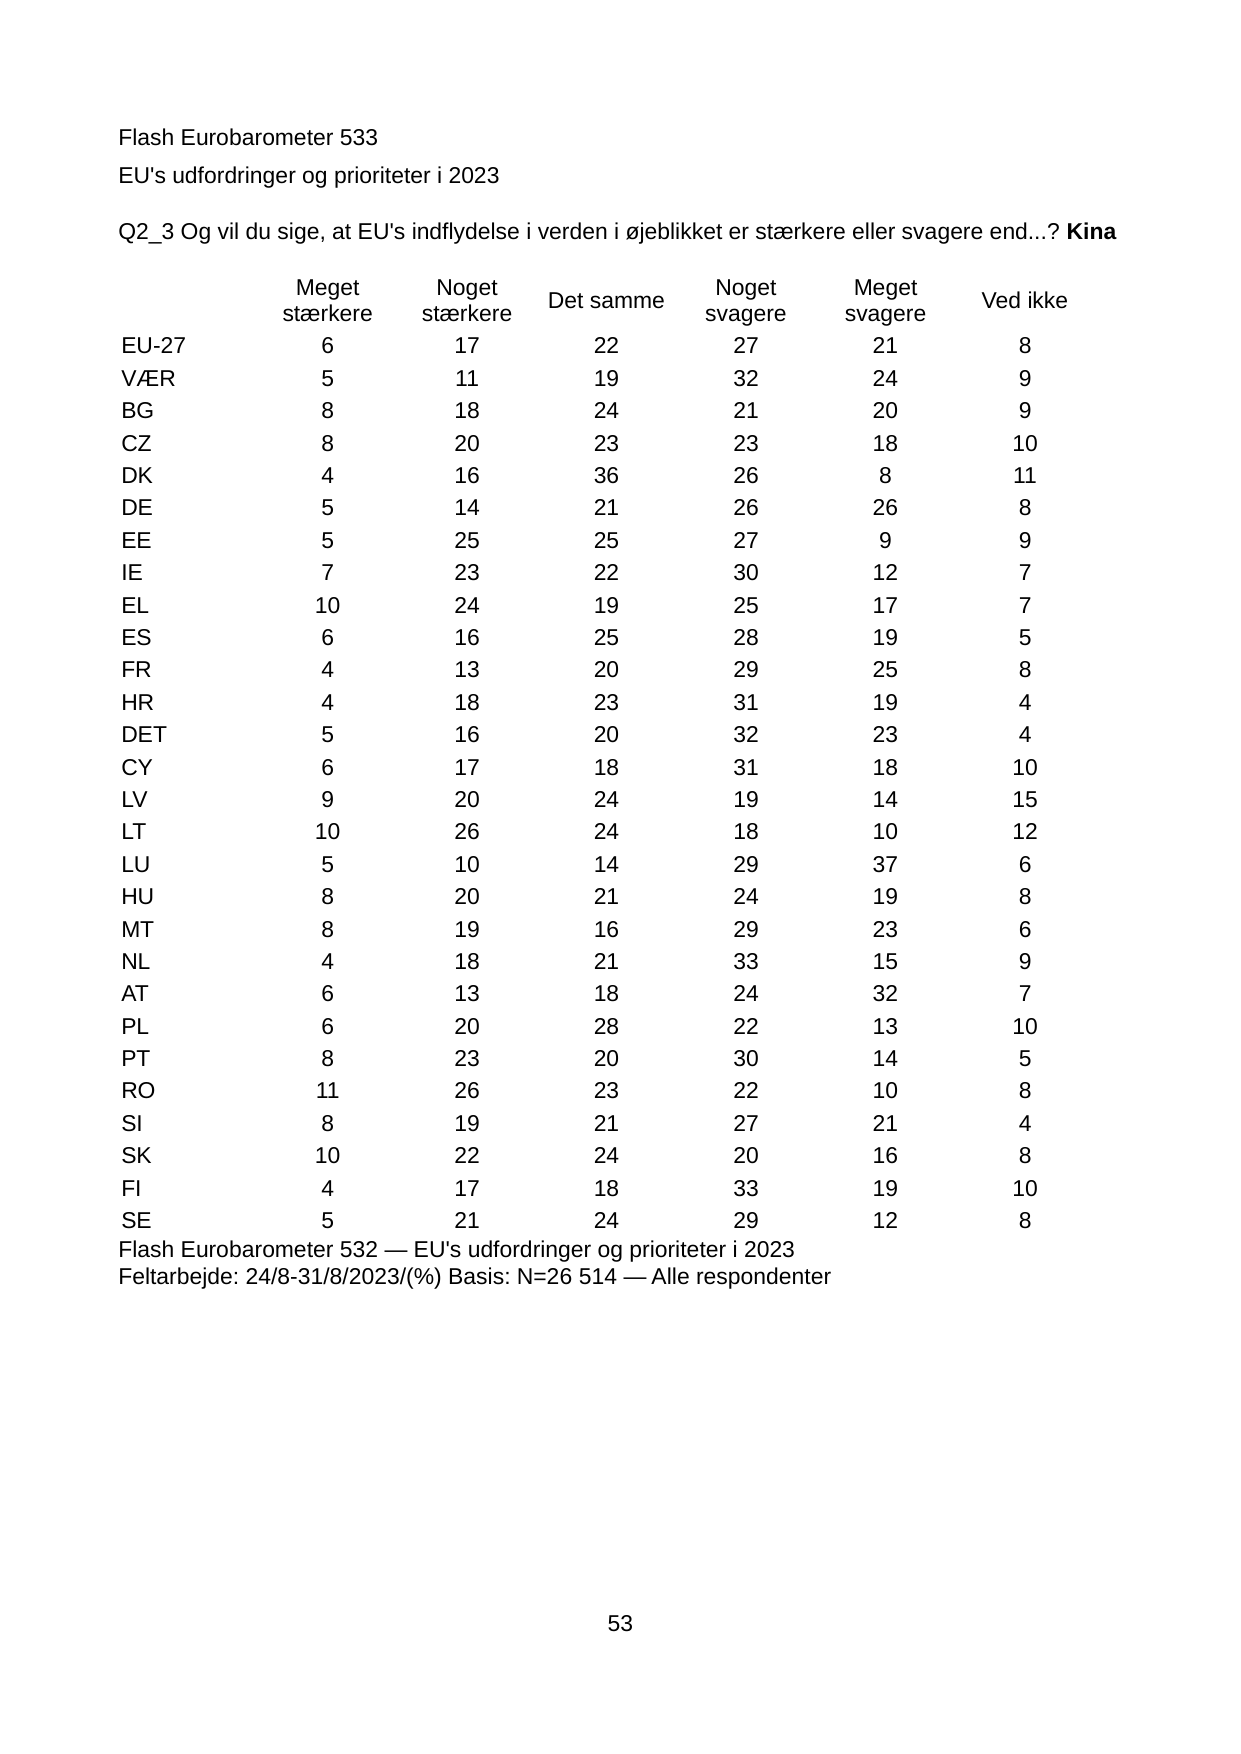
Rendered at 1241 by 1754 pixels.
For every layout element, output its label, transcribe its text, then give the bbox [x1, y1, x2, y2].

table_cell 26 [676, 459, 816, 491]
table_cell 9 [955, 945, 1094, 977]
table_cell 14 [397, 491, 537, 524]
table_cell 22 [676, 1010, 816, 1042]
table_cell 5 [955, 621, 1094, 653]
table_cell 25 [676, 589, 816, 621]
table_cell 29 [676, 1204, 816, 1236]
table_cell 12 [816, 556, 955, 588]
table_header Noget svagere [676, 271, 816, 329]
table_cell 5 [258, 524, 397, 556]
table_cell 19 [397, 913, 537, 945]
table_cell 9 [955, 394, 1094, 427]
table_cell 8 [955, 880, 1094, 912]
table_cell LU [118, 848, 258, 880]
table_cell 19 [537, 362, 676, 394]
table_cell 6 [955, 848, 1094, 880]
table_cell 7 [258, 556, 397, 588]
table_cell 4 [955, 1107, 1094, 1139]
table_cell 22 [397, 1139, 537, 1172]
table_cell VÆR [118, 362, 258, 394]
table_cell 10 [258, 1139, 397, 1172]
table_header Meget svagere [816, 271, 955, 329]
table_cell 17 [397, 1172, 537, 1204]
table_cell 19 [816, 621, 955, 653]
table_cell 27 [676, 1107, 816, 1139]
table_cell 28 [537, 1010, 676, 1042]
table_cell 24 [537, 1139, 676, 1172]
table_cell 8 [955, 491, 1094, 524]
table_cell IE [118, 556, 258, 588]
table_cell 16 [397, 459, 537, 491]
table_cell 6 [258, 329, 397, 362]
table_cell 20 [397, 1010, 537, 1042]
table_cell 6 [258, 977, 397, 1010]
table_cell 32 [676, 362, 816, 394]
table_cell 20 [676, 1139, 816, 1172]
table_cell LV [118, 783, 258, 815]
table_cell 12 [816, 1204, 955, 1236]
table_cell 29 [676, 653, 816, 686]
table_cell 17 [397, 751, 537, 783]
table_cell 24 [537, 783, 676, 815]
table_cell AT [118, 977, 258, 1010]
table_cell 7 [955, 589, 1094, 621]
table_cell 10 [397, 848, 537, 880]
table_cell 20 [537, 653, 676, 686]
table_cell 20 [537, 718, 676, 751]
table_cell 8 [955, 1139, 1094, 1172]
table_cell 21 [537, 491, 676, 524]
table_cell 16 [537, 913, 676, 945]
table_cell 10 [955, 1010, 1094, 1042]
table_cell 18 [537, 751, 676, 783]
table_cell 20 [397, 783, 537, 815]
table_cell 4 [258, 1172, 397, 1204]
table_cell 8 [955, 653, 1094, 686]
table_cell 22 [676, 1075, 816, 1107]
table_cell MT [118, 913, 258, 945]
table_cell 24 [537, 394, 676, 427]
table_cell 30 [676, 1042, 816, 1074]
table_cell 33 [676, 1172, 816, 1204]
table_cell 9 [955, 362, 1094, 394]
table_cell 10 [955, 1172, 1094, 1204]
table_cell 15 [816, 945, 955, 977]
table_cell 13 [397, 653, 537, 686]
table_cell 8 [955, 1075, 1094, 1107]
table_cell 25 [537, 621, 676, 653]
table_cell LT [118, 815, 258, 848]
table_cell 25 [816, 653, 955, 686]
table_cell 19 [537, 589, 676, 621]
table_cell 21 [816, 329, 955, 362]
table_cell 9 [816, 524, 955, 556]
table_cell 5 [955, 1042, 1094, 1074]
table_cell 10 [955, 751, 1094, 783]
table_cell 32 [816, 977, 955, 1010]
table_cell 10 [955, 427, 1094, 459]
table_cell 25 [537, 524, 676, 556]
table_cell 24 [537, 815, 676, 848]
table_cell 29 [676, 913, 816, 945]
table_cell 28 [676, 621, 816, 653]
table_cell 18 [537, 1172, 676, 1204]
table_cell 23 [676, 427, 816, 459]
table_cell 8 [258, 394, 397, 427]
table_cell 4 [258, 945, 397, 977]
table_cell ES [118, 621, 258, 653]
table_cell 21 [676, 394, 816, 427]
table_cell 26 [816, 491, 955, 524]
table_cell 21 [537, 945, 676, 977]
table_cell RO [118, 1075, 258, 1107]
table_cell 4 [258, 686, 397, 718]
table_cell NL [118, 945, 258, 977]
table_header Det samme [537, 271, 676, 329]
table_cell 21 [397, 1204, 537, 1236]
table_cell 33 [676, 945, 816, 977]
table_cell 25 [397, 524, 537, 556]
table_cell 14 [537, 848, 676, 880]
table_cell 20 [537, 1042, 676, 1074]
table_cell 21 [537, 1107, 676, 1139]
table_cell 6 [258, 621, 397, 653]
table_cell 4 [258, 459, 397, 491]
table_cell 16 [397, 718, 537, 751]
table_cell 8 [258, 880, 397, 912]
table_cell 26 [676, 491, 816, 524]
table_cell 4 [955, 686, 1094, 718]
table_cell EL [118, 589, 258, 621]
table_cell 22 [537, 329, 676, 362]
table_cell 30 [676, 556, 816, 588]
table_cell DET [118, 718, 258, 751]
table_cell 10 [816, 1075, 955, 1107]
table_cell 5 [258, 718, 397, 751]
table_cell 7 [955, 556, 1094, 588]
table_cell 8 [816, 459, 955, 491]
table_cell 31 [676, 686, 816, 718]
table_cell 17 [397, 329, 537, 362]
table_cell 24 [676, 977, 816, 1010]
table_cell 23 [816, 718, 955, 751]
table_cell 32 [676, 718, 816, 751]
table_cell 8 [258, 1107, 397, 1139]
table_cell 20 [816, 394, 955, 427]
table_cell FR [118, 653, 258, 686]
table_cell 21 [816, 1107, 955, 1139]
table_cell 13 [816, 1010, 955, 1042]
table_cell HU [118, 880, 258, 912]
table_cell 23 [397, 556, 537, 588]
table_cell SI [118, 1107, 258, 1139]
table_cell 12 [955, 815, 1094, 848]
table_cell 11 [258, 1075, 397, 1107]
table_cell 8 [258, 1042, 397, 1074]
table_cell DK [118, 459, 258, 491]
table_cell 6 [258, 751, 397, 783]
table_cell 19 [676, 783, 816, 815]
table_cell 24 [397, 589, 537, 621]
table_cell 19 [816, 1172, 955, 1204]
table_cell 11 [955, 459, 1094, 491]
table_cell 18 [397, 945, 537, 977]
table_cell 15 [955, 783, 1094, 815]
table_cell FI [118, 1172, 258, 1204]
table_cell SE [118, 1204, 258, 1236]
table_cell 24 [537, 1204, 676, 1236]
table_cell 18 [816, 751, 955, 783]
table_cell 23 [397, 1042, 537, 1074]
table_cell 19 [397, 1107, 537, 1139]
table_cell HR [118, 686, 258, 718]
table_cell 5 [258, 491, 397, 524]
table_header Ved ikke [955, 271, 1094, 329]
table_cell 37 [816, 848, 955, 880]
table_cell 8 [258, 913, 397, 945]
table_cell 13 [397, 977, 537, 1010]
table_cell 16 [816, 1139, 955, 1172]
table_cell 24 [676, 880, 816, 912]
table_cell 31 [676, 751, 816, 783]
table_cell 4 [258, 653, 397, 686]
table_cell 19 [816, 880, 955, 912]
table_cell 29 [676, 848, 816, 880]
table_cell 18 [676, 815, 816, 848]
table_cell 18 [397, 686, 537, 718]
table_cell 6 [258, 1010, 397, 1042]
table_cell PT [118, 1042, 258, 1074]
table_cell 8 [258, 427, 397, 459]
text Flash Eurobarometer 532 — EU's udfordringer og prioriteter i 2023 [118, 1236, 1122, 1263]
table_cell 18 [397, 394, 537, 427]
table_cell 6 [955, 913, 1094, 945]
table_cell 9 [955, 524, 1094, 556]
table_cell 7 [955, 977, 1094, 1010]
table_cell 8 [955, 329, 1094, 362]
text Q2_3 Og vil du sige, at EU's indflydelse i verden i øjeblikket er stærkere eller svagere end...? Kina [118, 218, 1122, 244]
table_cell 18 [816, 427, 955, 459]
table_cell 5 [258, 1204, 397, 1236]
table_cell 26 [397, 1075, 537, 1107]
table_cell 9 [258, 783, 397, 815]
table_cell EU-27 [118, 329, 258, 362]
table_cell BG [118, 394, 258, 427]
table_cell 19 [816, 686, 955, 718]
table_cell PL [118, 1010, 258, 1042]
table_cell 21 [537, 880, 676, 912]
table_cell 17 [816, 589, 955, 621]
table_cell 22 [537, 556, 676, 588]
table_cell 11 [397, 362, 537, 394]
table_cell 4 [955, 718, 1094, 751]
table_cell 8 [955, 1204, 1094, 1236]
table_cell 10 [816, 815, 955, 848]
table_cell CZ [118, 427, 258, 459]
table_cell 20 [397, 880, 537, 912]
table_cell 27 [676, 524, 816, 556]
table_cell 10 [258, 815, 397, 848]
table_header [118, 271, 258, 329]
table_cell 14 [816, 1042, 955, 1074]
table_cell 5 [258, 362, 397, 394]
table_cell 20 [397, 427, 537, 459]
table_cell SK [118, 1139, 258, 1172]
table_cell CY [118, 751, 258, 783]
table_header Meget stærkere [258, 271, 397, 329]
table_cell EE [118, 524, 258, 556]
table_cell 23 [816, 913, 955, 945]
table_cell 24 [816, 362, 955, 394]
table_cell 23 [537, 686, 676, 718]
table_cell 18 [537, 977, 676, 1010]
table_cell 36 [537, 459, 676, 491]
table_cell 10 [258, 589, 397, 621]
table_cell 5 [258, 848, 397, 880]
table_cell DE [118, 491, 258, 524]
table_cell 26 [397, 815, 537, 848]
table_cell 23 [537, 427, 676, 459]
text Feltarbejde: 24/8-31/8/2023/(%) Basis: N=26 514 — Alle respondenter [118, 1263, 1122, 1289]
table_cell 14 [816, 783, 955, 815]
table_header Noget stærkere [397, 271, 537, 329]
table_cell 23 [537, 1075, 676, 1107]
table_cell 27 [676, 329, 816, 362]
table_cell 16 [397, 621, 537, 653]
